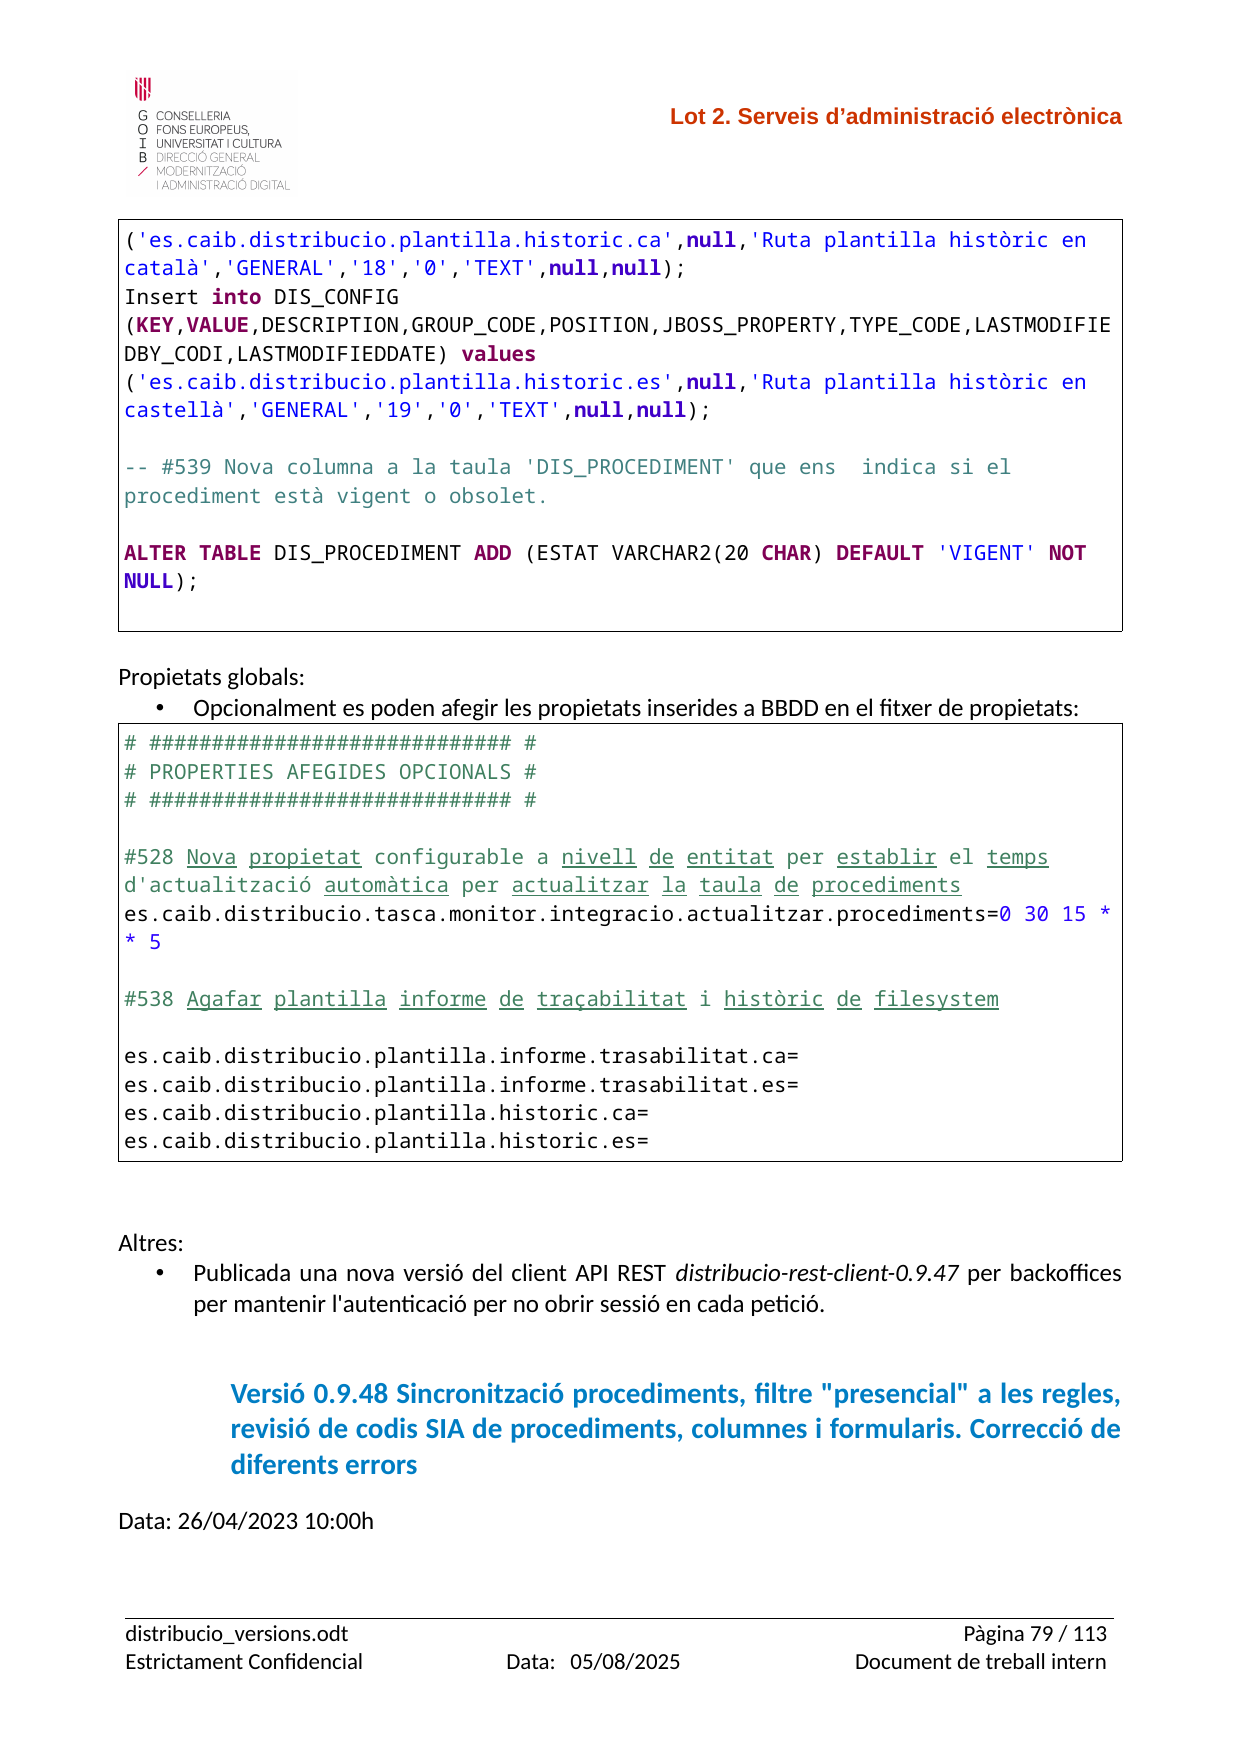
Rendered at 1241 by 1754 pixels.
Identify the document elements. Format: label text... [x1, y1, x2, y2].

picture [126, 70, 299, 197]
text Altres: [118, 1227, 1122, 1257]
table_header # ############################# # # PROPERTIES AFEGIDES OPCIONALS # # ############################# # #528 Nova propietat configurable a nivell de entitat per establir el temps d'actualització automàtica per actualitzar la taula de procediments es.caib.distribucio.tasca.monitor.integracio.actualitzar.procediments=0 30 15 * * 5 #538 Agafar plantilla informe de traçabilitat i històric de filesystem es.caib.distribucio.plantilla.informe.trasabilitat.ca= es.caib.distribucio.plantilla.informe.trasabilitat.es= es.caib.distribucio.plantilla.historic.ca= es.caib.distribucio.plantilla.historic.es= [119, 724, 1122, 1161]
text Propietats globals: [118, 662, 1122, 692]
list Opcionalment es poden afegir les propietats inserides a BBDD en el fitxer de propietats: [156, 692, 1122, 723]
text Data: 26/04/2023 10:00h [118, 1505, 1122, 1536]
list Publicada una nova versió del client API REST distribucio-rest-client-0.9.47 per backoffices per mantenir l'autenticació per no obrir sessió en cada petició. [156, 1257, 1122, 1318]
table_header ('es.caib.distribucio.plantilla.historic.ca',null,'Ruta plantilla històric en català','GENERAL','18','0','TEXT',null,null); Insert into DIS_CONFIG (KEY,VALUE,DESCRIPTION,GROUP_CODE,POSITION,JBOSS_PROPERTY,TYPE_CODE,LASTMODIFIEDBY_CODI,LASTMODIFIEDDATE) values ('es.caib.distribucio.plantilla.historic.es',null,'Ruta plantilla històric en castellà','GENERAL','19','0','TEXT',null,null); -- #539 Nova columna a la taula 'DIS_PROCEDIMENT' que ens indica si el procediment està vigent o obsolet. ALTER TABLE DIS_PROCEDIMENT ADD (ESTAT VARCHAR2(20 CHAR) DEFAULT 'VIGENT' NOT NULL); [119, 220, 1122, 631]
subtitle Versió 0.9.48 Sincronització procediments, filtre "presencial" a les regles, revisió de codis SIA de procediments, columnes i formularis. Correcció de diferents errors [153, 1375, 1122, 1482]
